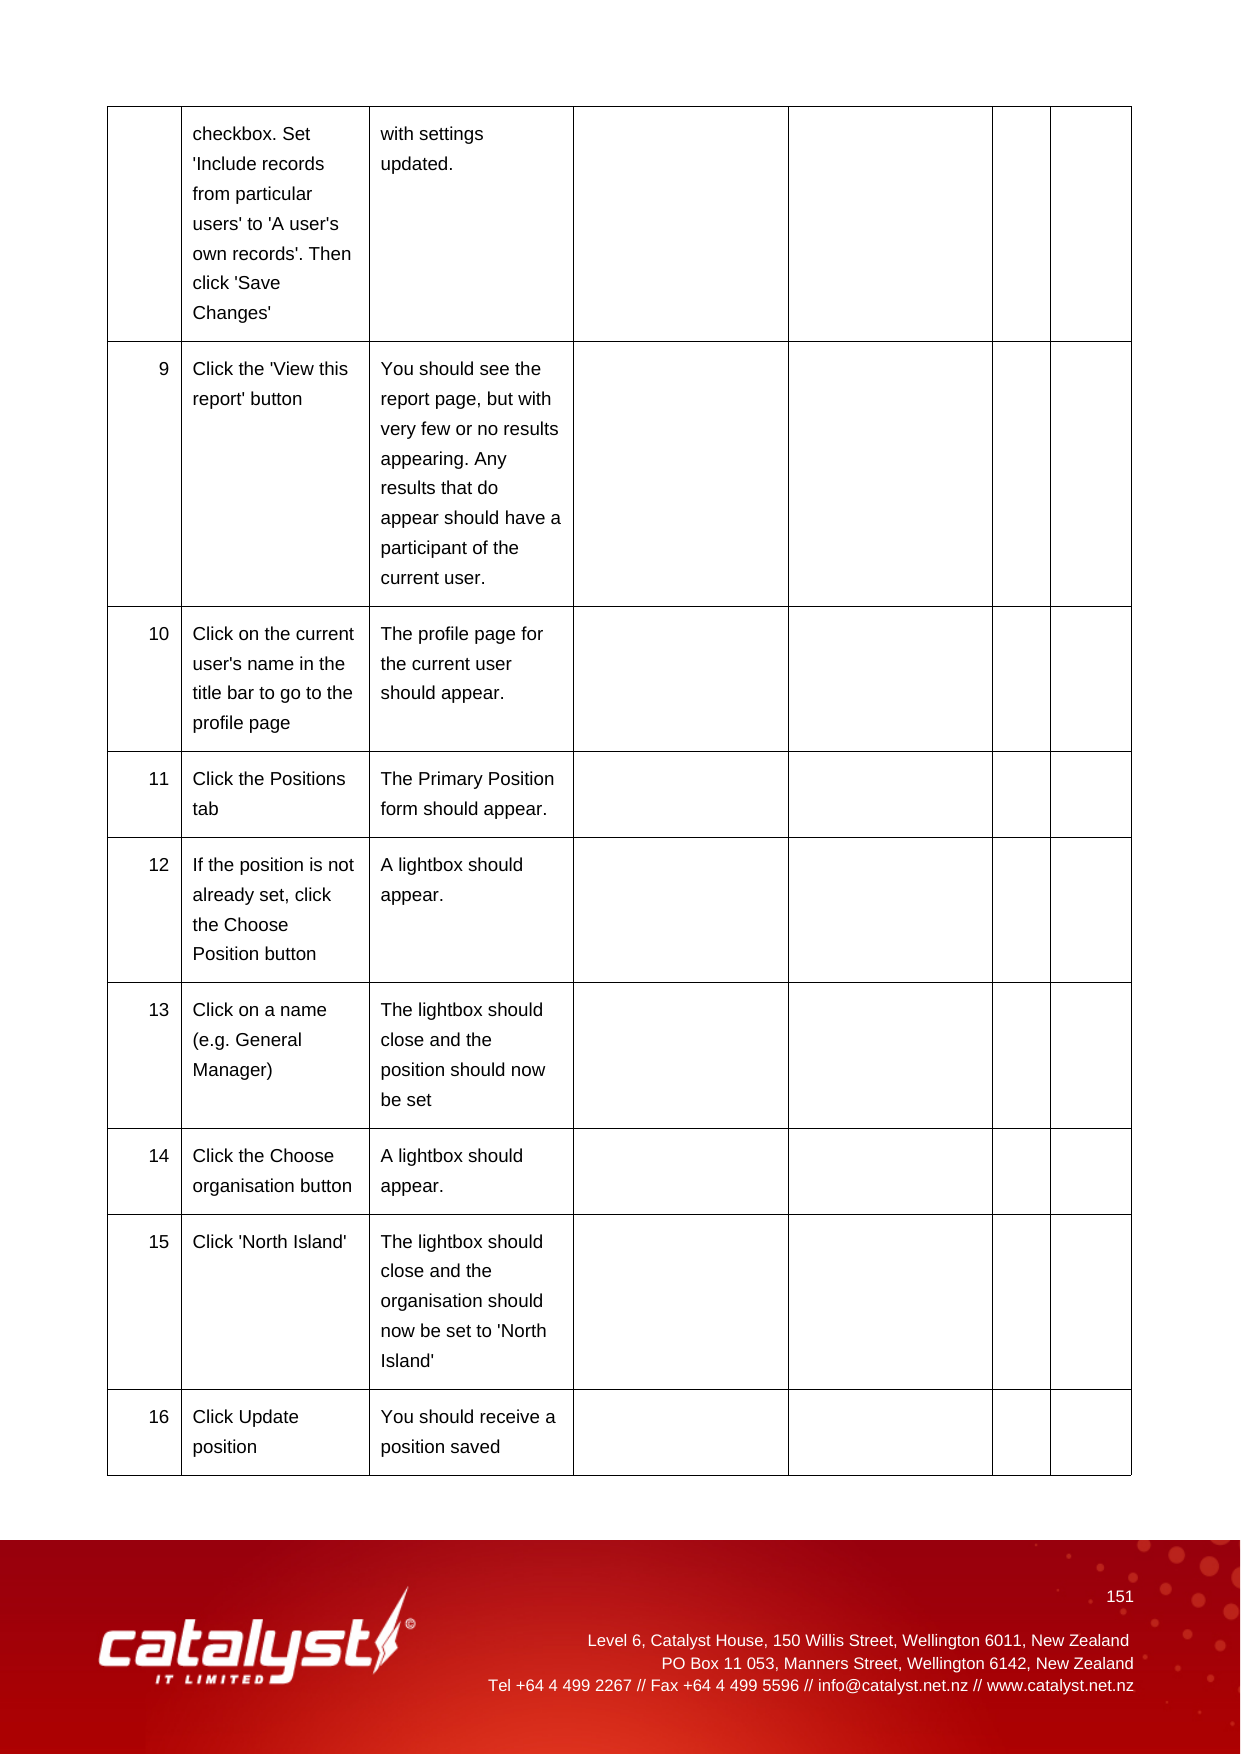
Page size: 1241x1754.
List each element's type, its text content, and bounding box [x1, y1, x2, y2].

table_cell Click the 'View this report' button [182, 342, 369, 606]
table_cell If the position is not already set, click the Choose Position button [182, 838, 369, 982]
table_cell [993, 983, 1050, 1128]
table_cell Click on the current user's name in the title bar to go to the profile page [182, 607, 369, 751]
table_cell [789, 983, 992, 1128]
table_cell [574, 752, 788, 837]
table_cell The Primary Position form should appear. [370, 752, 573, 837]
table_cell [993, 1215, 1050, 1389]
table_cell [574, 607, 788, 751]
table_cell [1051, 752, 1131, 837]
table_cell 10 [108, 607, 181, 751]
table_cell The profile page for the current user should appear. [370, 607, 573, 751]
table_cell 11 [108, 752, 181, 837]
table_cell [574, 342, 788, 606]
table_cell [993, 607, 1050, 751]
table_cell [789, 1390, 992, 1474]
table_cell [789, 838, 992, 982]
table_cell [789, 607, 992, 751]
table_cell [993, 838, 1050, 982]
table_cell 12 [108, 838, 181, 982]
table_cell Click the Positions tab [182, 752, 369, 837]
table_cell [574, 983, 788, 1128]
picture [0, 1540, 1241, 1754]
table_cell [1051, 1129, 1131, 1213]
table_cell [993, 1390, 1050, 1474]
table_cell 15 [108, 1215, 181, 1389]
table_cell [789, 1129, 992, 1213]
table_cell 16 [108, 1390, 181, 1474]
table_cell [789, 107, 992, 341]
table_cell Click the Choose organisation button [182, 1129, 369, 1213]
table_cell [574, 838, 788, 982]
table_cell A lightbox should appear. [370, 838, 573, 982]
table_cell Click Update position [182, 1390, 369, 1474]
table_cell [1051, 342, 1131, 606]
table_cell [1051, 1215, 1131, 1389]
table_cell 13 [108, 983, 181, 1128]
table_cell [1051, 107, 1131, 341]
table_cell [789, 342, 992, 606]
table_cell [993, 752, 1050, 837]
table_cell [993, 107, 1050, 341]
table_cell The lightbox should close and the organisation should now be set to 'North Island' [370, 1215, 573, 1389]
table_cell [574, 1215, 788, 1389]
table_cell 9 [108, 342, 181, 606]
table_cell You should receive a position saved [370, 1390, 573, 1474]
table_cell [108, 107, 181, 341]
table_cell [574, 1390, 788, 1474]
table_cell [1051, 983, 1131, 1128]
table_cell [993, 342, 1050, 606]
table_cell Click on a name (e.g. General Manager) [182, 983, 369, 1128]
table_cell You should see the report page, but with very few or no results appearing. Any results that do appear should have a participant of the current user. [370, 342, 573, 606]
table_cell [1051, 607, 1131, 751]
table_cell [1051, 838, 1131, 982]
table_cell The lightbox should close and the position should now be set [370, 983, 573, 1128]
table_cell [789, 752, 992, 837]
table_cell A lightbox should appear. [370, 1129, 573, 1213]
table_cell [1051, 1390, 1131, 1474]
table_cell [993, 1129, 1050, 1213]
table_cell [574, 1129, 788, 1213]
table_cell checkbox. Set 'Include records from particular users' to 'A user's own records'. Then click 'Save Changes' [182, 107, 369, 341]
table_cell with settings updated. [370, 107, 573, 341]
table_cell 14 [108, 1129, 181, 1213]
table_cell [789, 1215, 992, 1389]
table_cell [574, 107, 788, 341]
table_cell Click 'North Island' [182, 1215, 369, 1389]
